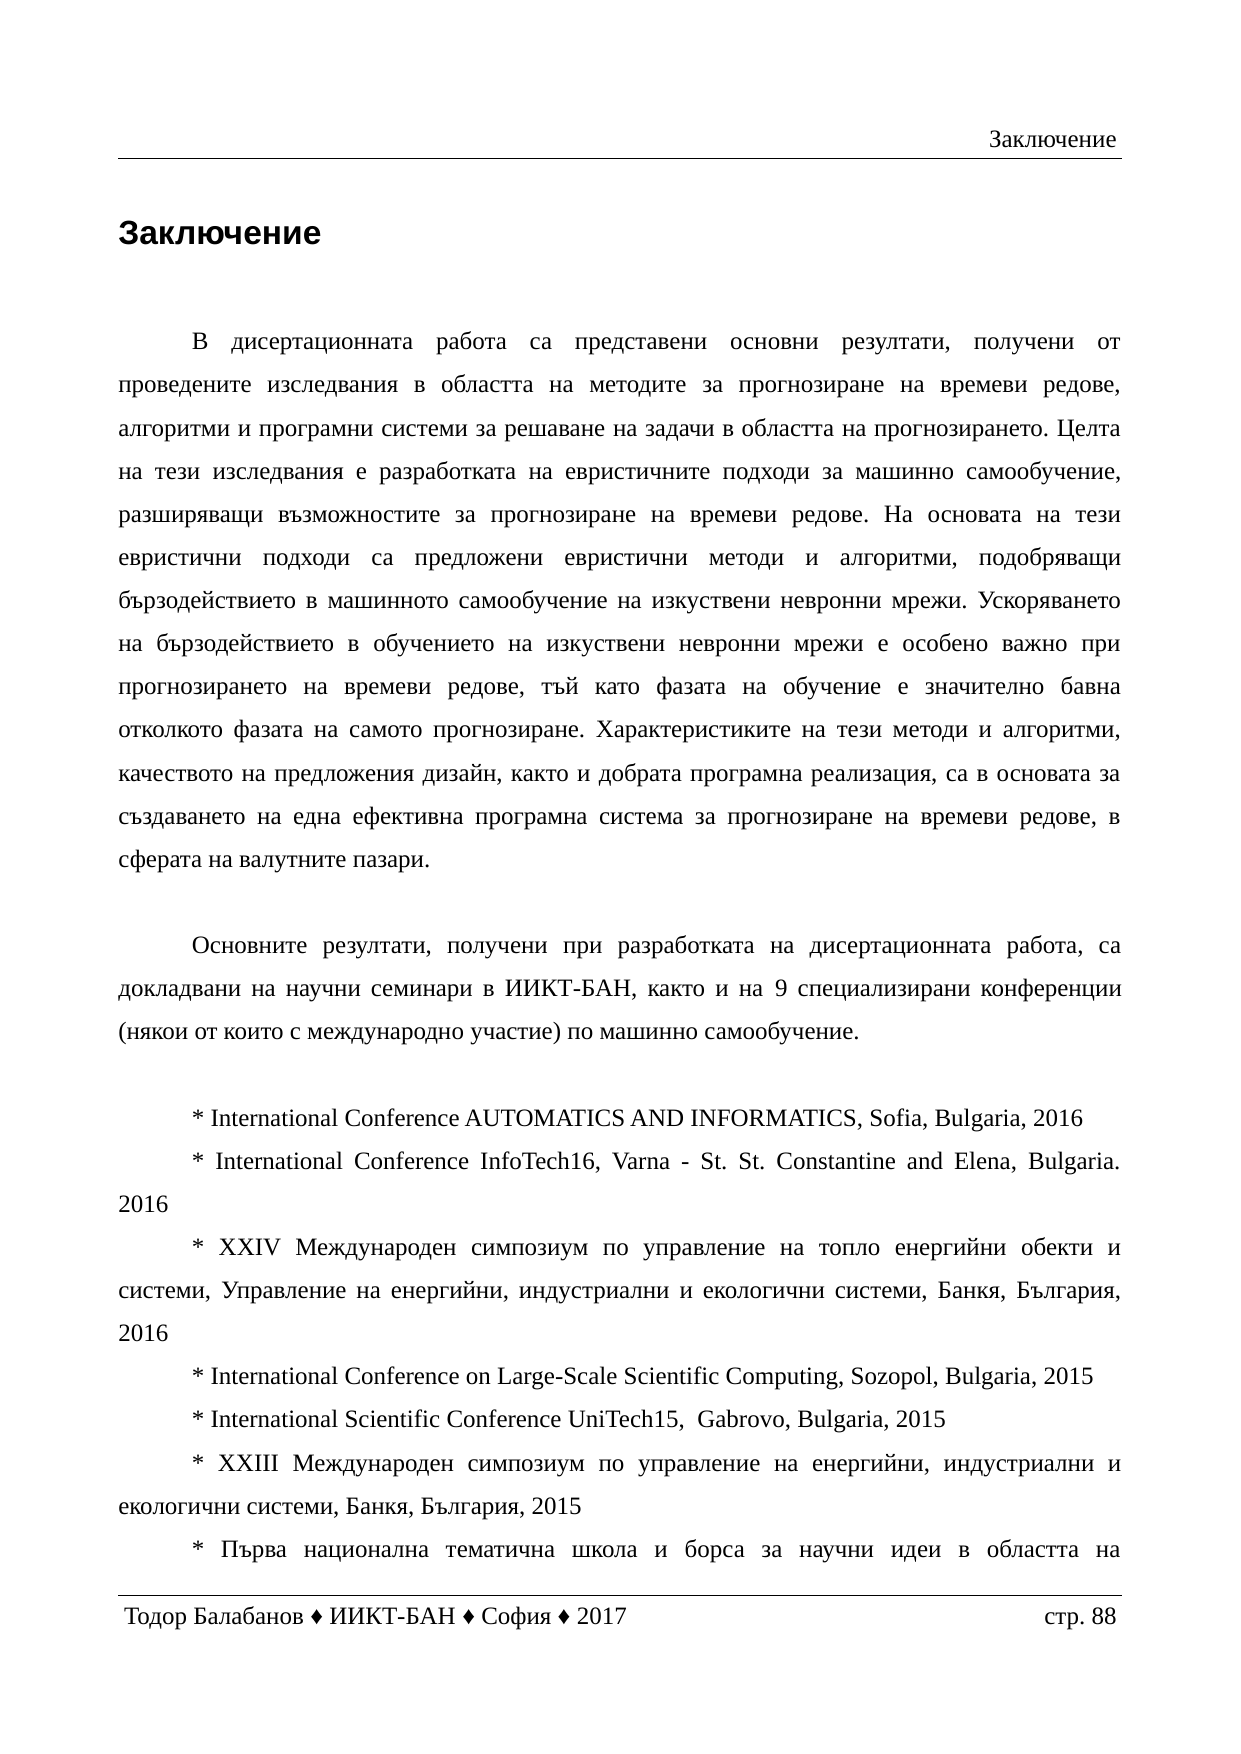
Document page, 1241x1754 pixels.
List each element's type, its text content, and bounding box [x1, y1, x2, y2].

subtitle Заключение [118, 213, 1122, 252]
text * International Conference AUTOMATICS AND INFORMATICS, Sofia, Bulgaria, 2016 [118, 1103, 1122, 1131]
text * XXIII Международен симпозиум по управление на енергийни, индустриални и екологични системи, Банкя, България, 2015 [118, 1448, 1122, 1519]
text В дисертационната работа са представени основни резултати, получени от проведените изследвания в областта на методите за прогнозиране на времеви редове, алгоритми и програмни системи за решаване на задачи в областта на прогнозирането. Целта на тези изследвания е разработката на евристичните подходи за машинно самообучение, разширяващи възможностите за прогнозиране на времеви редове. На основата на тези евристични подходи са предложени евристични методи и алгоритми, подобряващи бързодействието в машинното самообучение на изкуствени невронни мрежи. Ускоряването на бързодействието в обучението на изкуствени невронни мрежи е особено важно при прогнозирането на времеви редове, тъй като фазата на обучение е значително бавна отколкото фазата на самото прогнозиране. Характеристиките на тези методи и алгоритми, качеството на предложения дизайн, както и добрата програмна реализация, са в основата за създаването на една ефективна програмна система за прогнозиране на времеви редове, в сферата на валутните пазари. [118, 326, 1122, 873]
text Основните резултати, получени при разработката на дисертационната работа, са докладвани на научни семинари в ИИКТ-БАН, както и на 9 специализирани конференции (някои от които с международно участие) по машинно самообучение. [118, 930, 1122, 1045]
text * International Conference InfoTech16, Varna - St. St. Constantine and Elena, Bulgaria. 2016 [118, 1146, 1122, 1218]
text * XXIV Международен симпозиум по управление на топло енергийни обекти и системи, Управление на енергийни, индустриални и екологични системи, Банкя, България, 2016 [118, 1232, 1122, 1347]
text * Първа национална тематична школа и борса за научни идеи в областта на [118, 1534, 1122, 1563]
text * International Conference on Large-Scale Scientific Computing, Sozopol, Bulgaria, 2015 [118, 1361, 1122, 1390]
text * International Scientific Conference UniTech15, Gabrovo, Bulgaria, 2015 [118, 1404, 1122, 1433]
